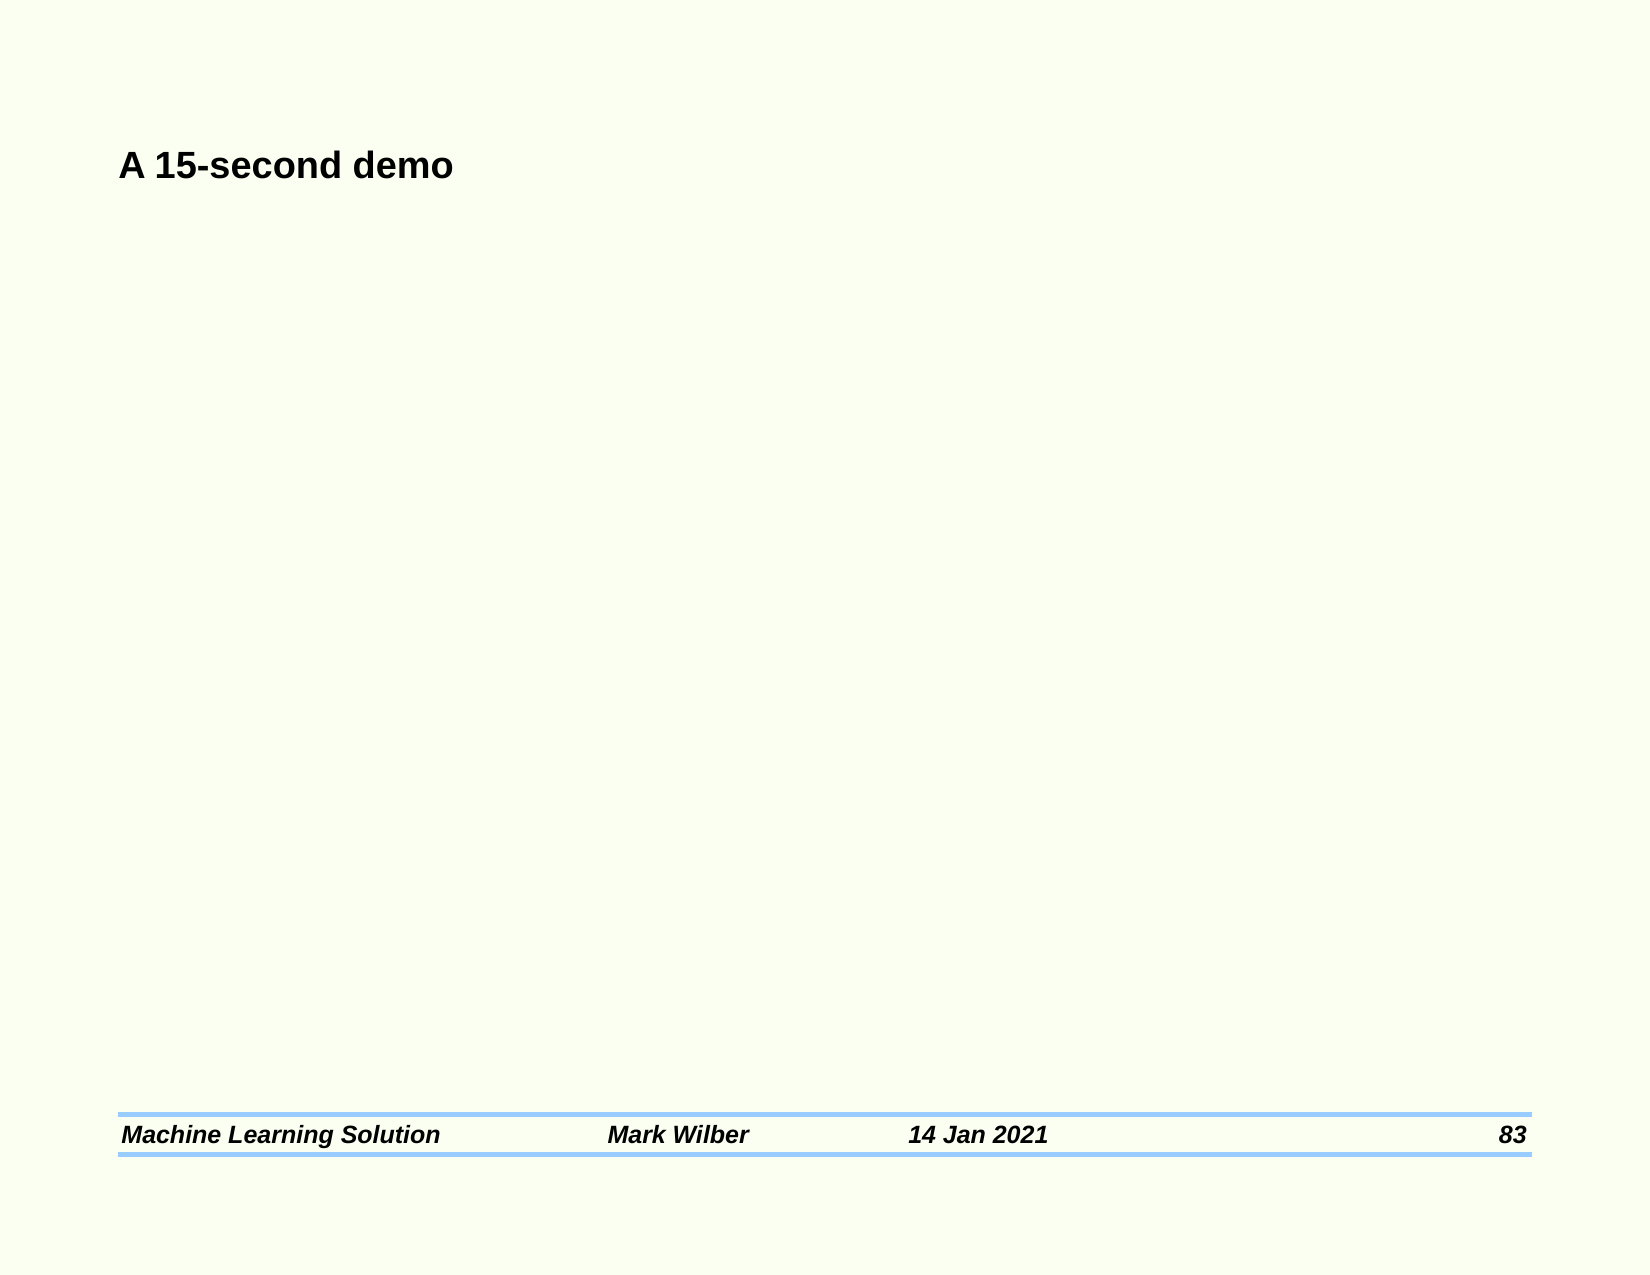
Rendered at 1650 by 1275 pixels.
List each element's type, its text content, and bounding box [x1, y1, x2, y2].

subtitle A 15-second demo [118, 143, 1532, 187]
